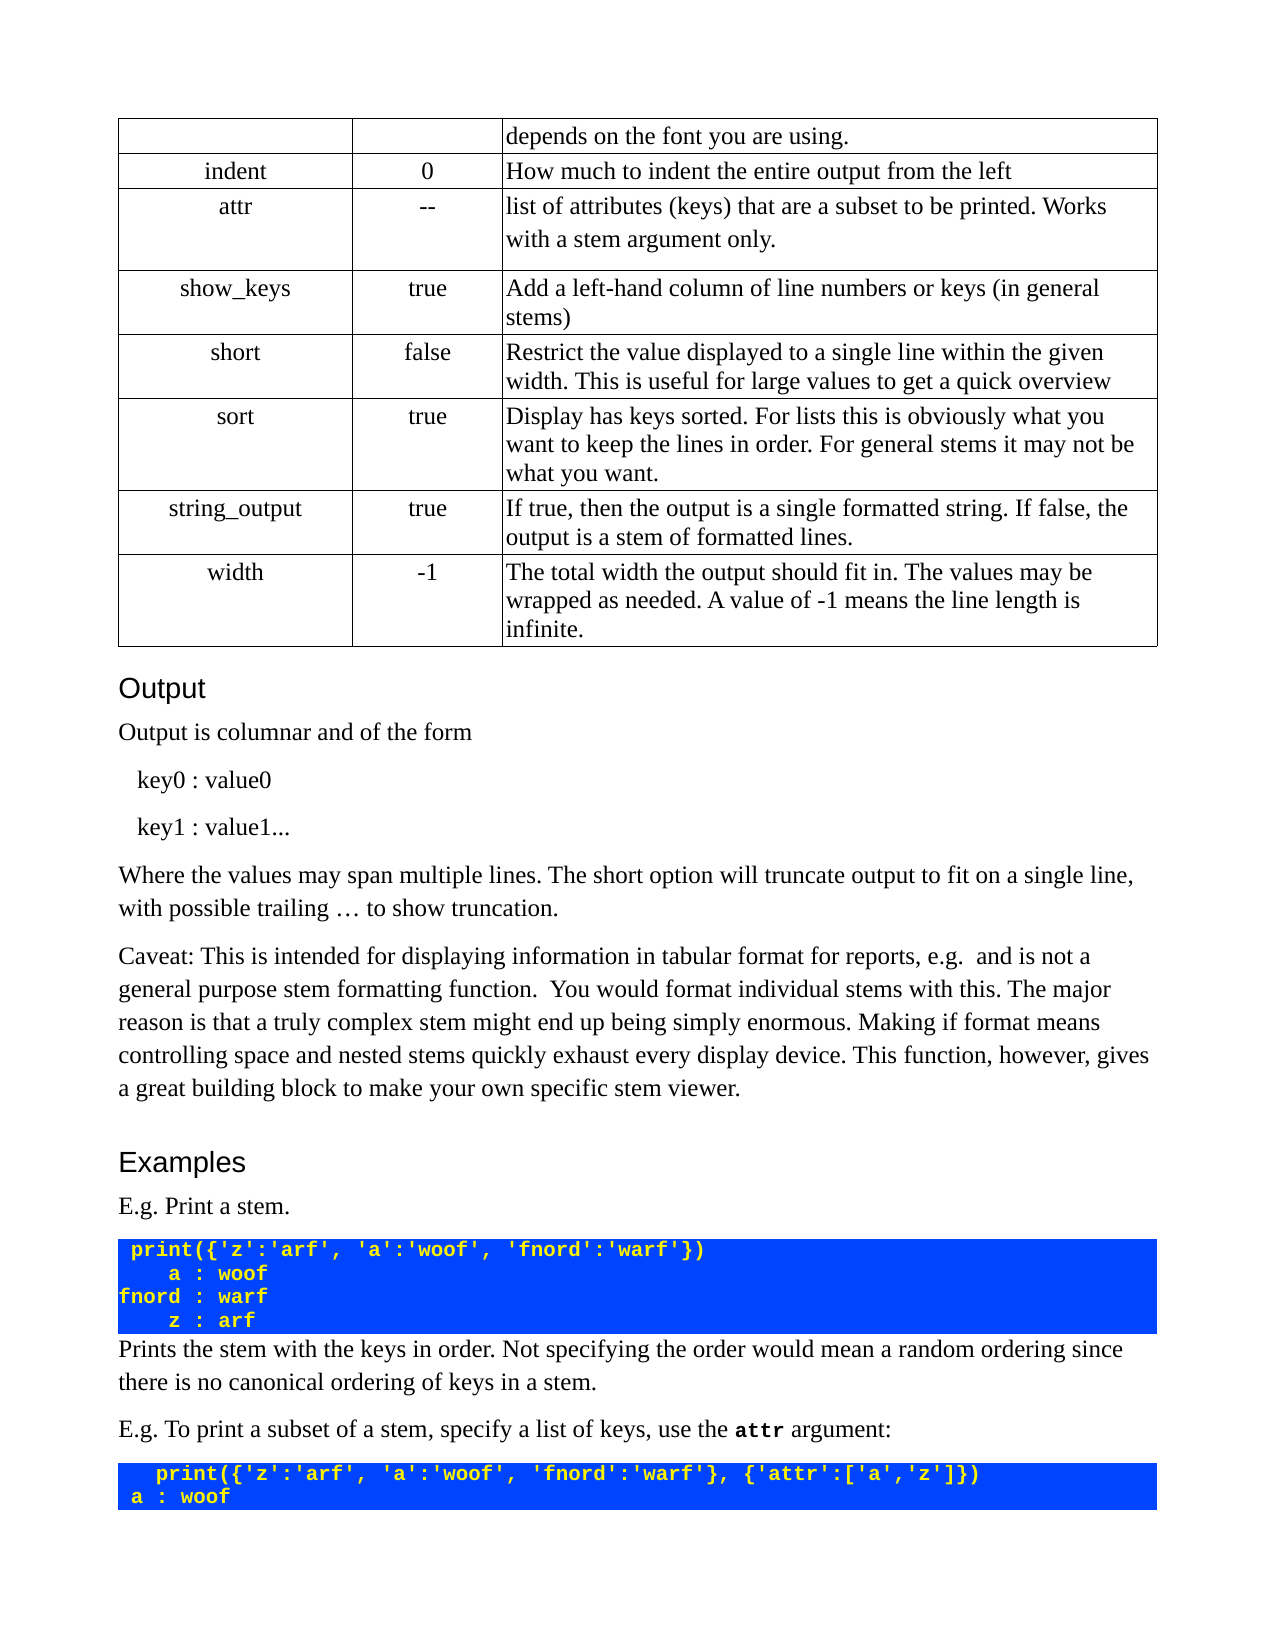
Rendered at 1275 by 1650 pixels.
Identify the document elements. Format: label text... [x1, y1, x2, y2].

text a : woof [118, 1263, 1157, 1286]
table_cell true [353, 399, 502, 490]
subtitle Output [118, 671, 1157, 705]
text Caveat: This is intended for displaying information in tabular format for reports, e.g. and is not a general purpose stem formatting function. You would format individual stems with this. The major reason is that a truly complex stem might end up being simply enormous. Making if format means controlling space and nested stems quickly exhaust every display device. This function, however, gives a great building block to make your own specific stem viewer. [118, 941, 1157, 1102]
table_cell false [353, 335, 502, 398]
text key1 : value1... [118, 812, 1157, 841]
table_cell width [119, 555, 352, 646]
table_cell string_output [119, 491, 352, 554]
table_cell [119, 119, 352, 153]
text key0 : value0 [118, 765, 1157, 794]
table_cell sort [119, 399, 352, 490]
table_cell attr [119, 189, 352, 270]
table_cell Restrict the value displayed to a single line within the given width. This is useful for large values to get a quick overview [503, 335, 1157, 398]
subtitle Examples [118, 1145, 1157, 1179]
text Prints the stem with the keys in order. Not specifying the order would mean a random ordering since there is no canonical ordering of keys in a stem. [118, 1334, 1157, 1395]
table_cell list of attributes (keys) that are a subset to be printed. Works with a stem argument only. [503, 189, 1157, 270]
text E.g. Print a stem. [118, 1191, 1157, 1220]
table_cell How much to indent the entire output from the left [503, 154, 1157, 188]
table_cell indent [119, 154, 352, 188]
text print({'z':'arf', 'a':'woof', 'fnord':'warf'}) [118, 1239, 1157, 1263]
table_cell short [119, 335, 352, 398]
table_cell 0 [353, 154, 502, 188]
text E.g. To print a subset of a stem, specify a list of keys, use the attr argument: [118, 1414, 1157, 1444]
table_cell true [353, 271, 502, 334]
table_cell -- [353, 189, 502, 270]
text z : arf [118, 1310, 1157, 1334]
table_cell The total width the output should fit in. The values may be wrapped as needed. A value of -1 means the line length is infinite. [503, 555, 1157, 646]
table_cell If true, then the output is a single formatted string. If false, the output is a stem of formatted lines. [503, 491, 1157, 554]
text print({'z':'arf', 'a':'woof', 'fnord':'warf'}, {'attr':['a','z']}) a : woof [118, 1463, 1157, 1510]
text Output is columnar and of the form [118, 717, 1157, 746]
table_cell [353, 119, 502, 153]
table_cell show_keys [119, 271, 352, 334]
table_cell -1 [353, 555, 502, 646]
table_cell Add a left-hand column of line numbers or keys (in general stems) [503, 271, 1157, 334]
table_cell Display has keys sorted. For lists this is obviously what you want to keep the lines in order. For general stems it may not be what you want. [503, 399, 1157, 490]
text Where the values may span multiple lines. The short option will truncate output to fit on a single line, with possible trailing … to show truncation. [118, 860, 1157, 922]
table_cell true [353, 491, 502, 554]
text fnord : warf [118, 1286, 1157, 1310]
table_cell depends on the font you are using. [503, 119, 1157, 153]
